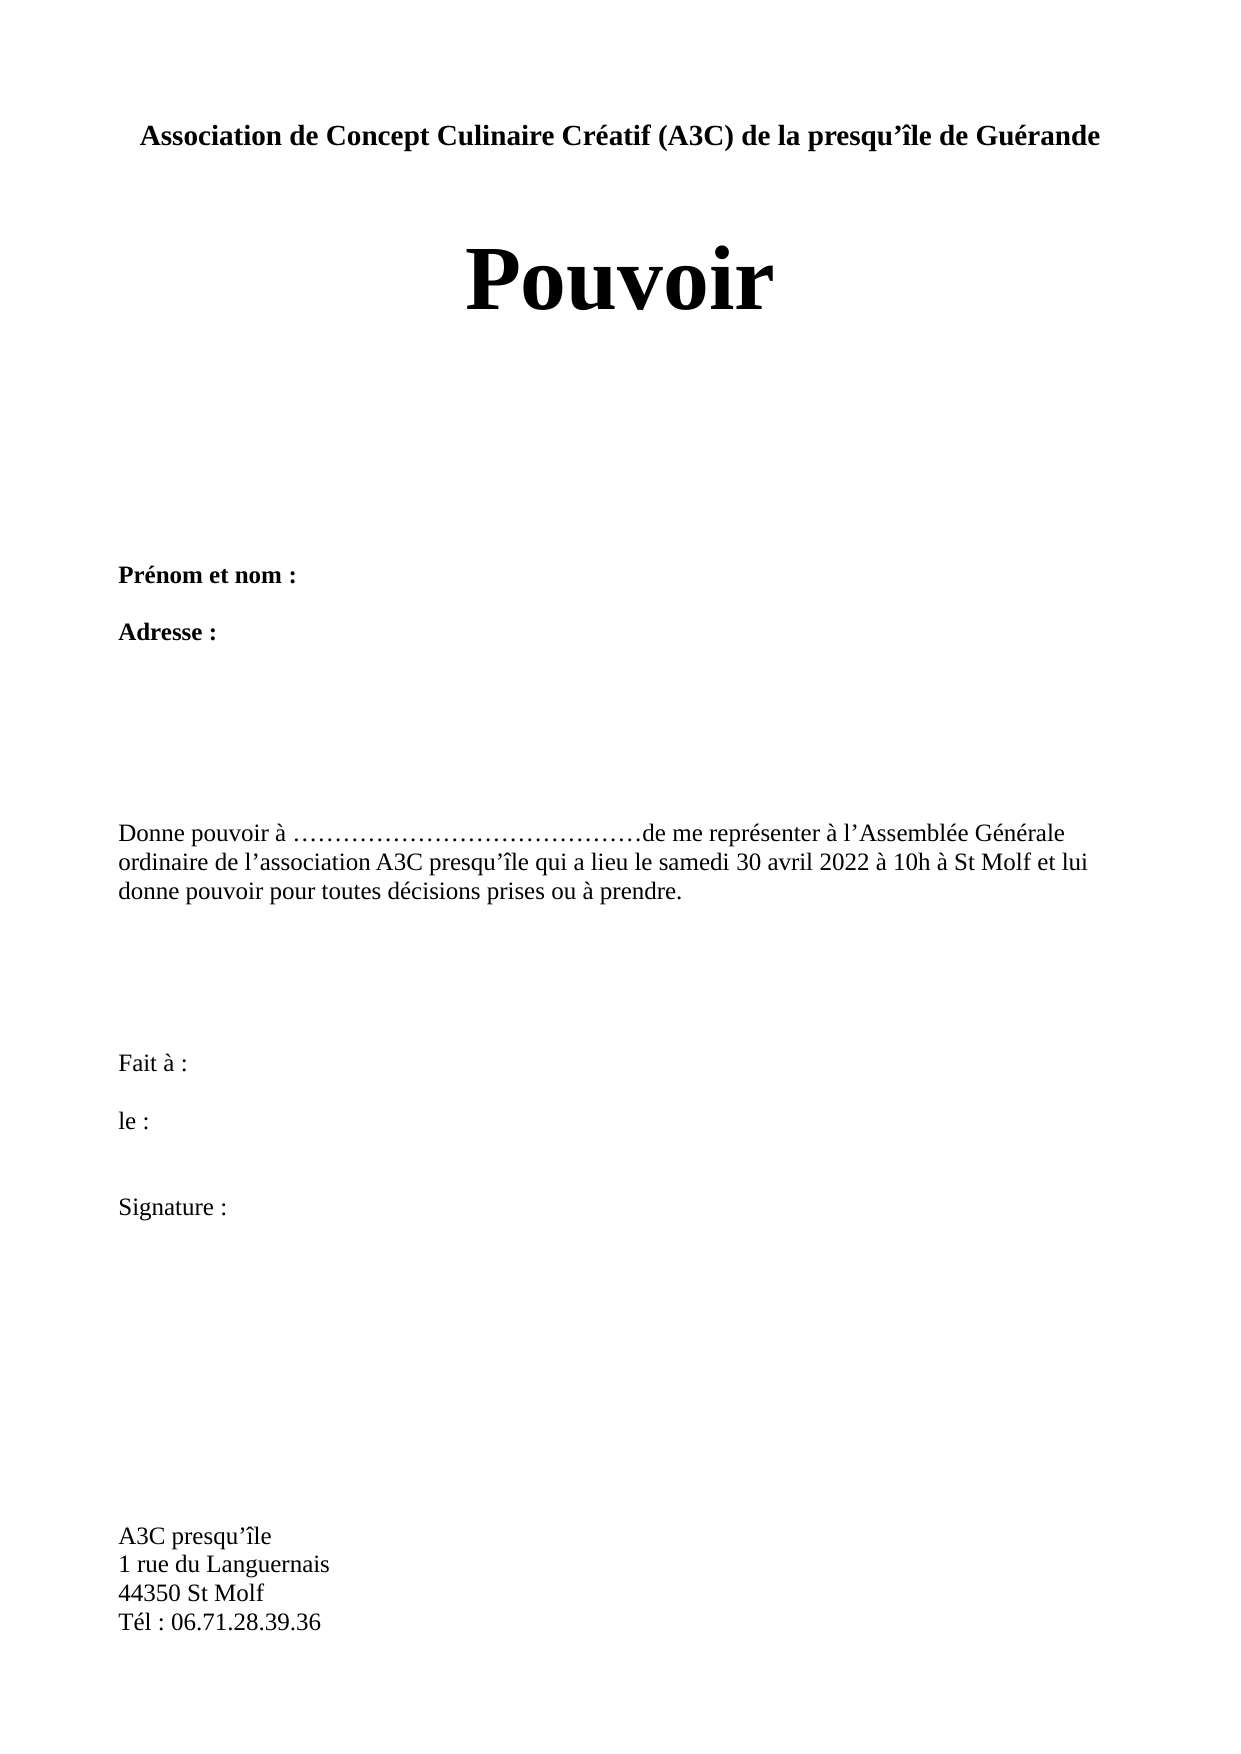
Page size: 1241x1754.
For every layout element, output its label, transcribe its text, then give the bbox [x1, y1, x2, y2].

text Fait à : [118, 1048, 1122, 1077]
text Adresse : [118, 617, 1122, 646]
text le : [118, 1106, 1122, 1135]
text Prénom et nom : [118, 560, 1122, 588]
text Donne pouvoir à ……………………………………de me représenter à l’Assemblée Générale ordinaire de l’association A3C presqu’île qui a lieu le samedi 30 avril 2022 à 10h à St Molf et lui donne pouvoir pour toutes décisions prises ou à prendre. [118, 818, 1122, 905]
text Pouvoir [118, 224, 1122, 330]
text Signature : [118, 1192, 1122, 1221]
